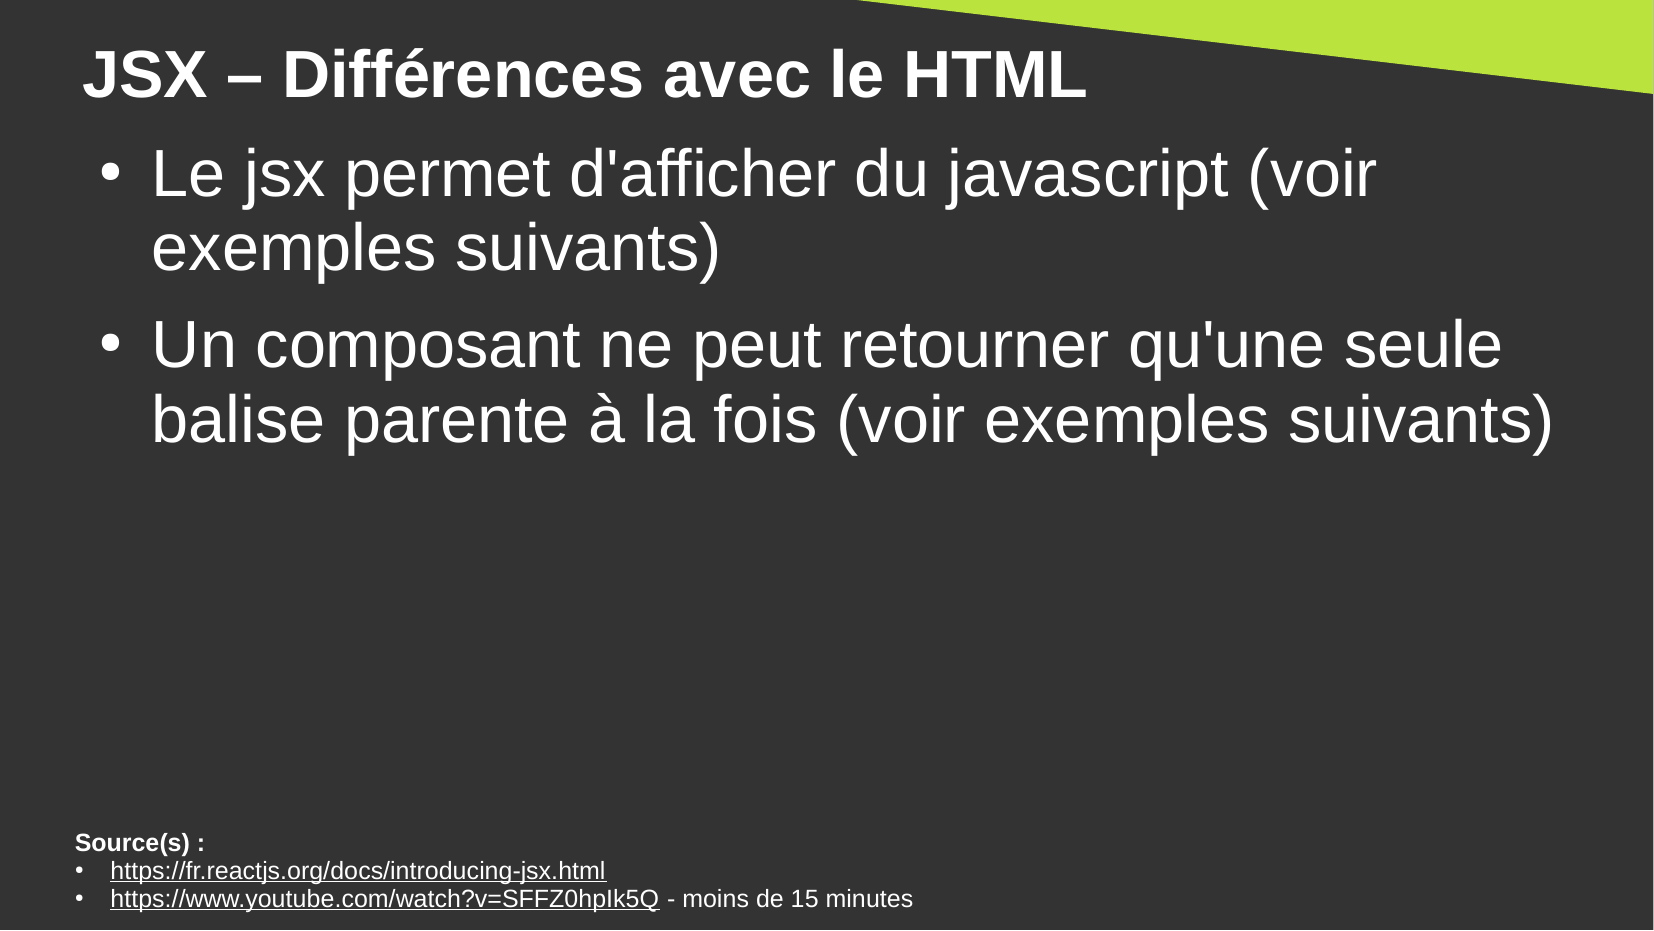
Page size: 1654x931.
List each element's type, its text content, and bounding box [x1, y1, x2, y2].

text_box [856, 0, 1654, 95]
text_box Source(s) : https://fr.reactjs.org/docs/introducing-jsx.html https://www.youtube.com/watch?v=SFFZ0hpIk5Q - moins de 15 minutes [60, 821, 1546, 921]
title JSX – Différences avec le HTML [82, 37, 1571, 112]
list Le jsx permet d'afficher du javascript (voir exemples suivants) Un composant ne peut retourner qu'une seule balise parente à la fois (voir exemples suivants) [80, 135, 1620, 756]
